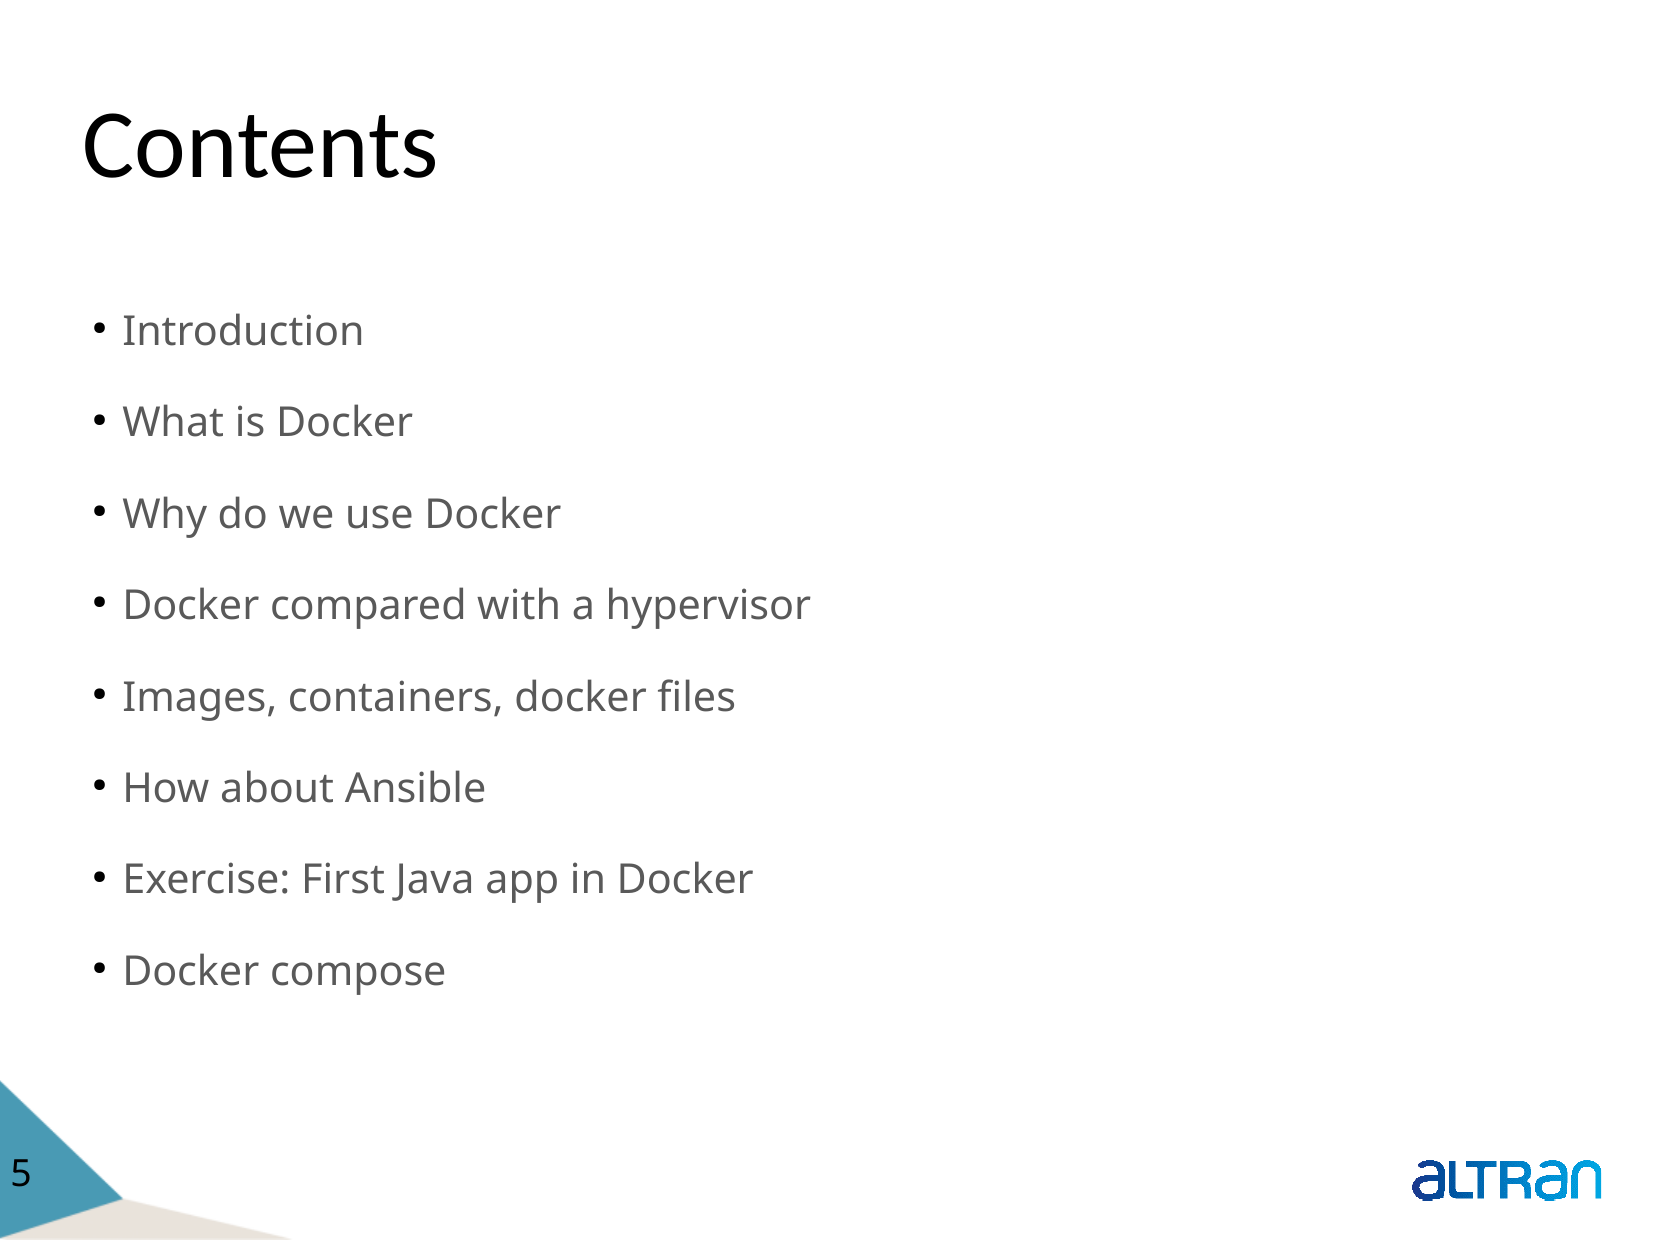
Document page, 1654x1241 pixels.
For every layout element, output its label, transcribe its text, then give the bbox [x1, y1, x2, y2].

title Contents [82, 49, 1571, 257]
picture [1412, 1160, 1559, 1201]
picture [0, 1072, 316, 1240]
picture [1543, 1182, 1560, 1193]
picture [1595, 1160, 1602, 1167]
picture [1555, 1160, 1602, 1201]
list Introduction What is Docker Why do we use Docker Docker compared with a hypervisor Images, containers, docker files How about Ansible Exercise: First Java app in Docker Docker compose [82, 290, 1571, 1010]
